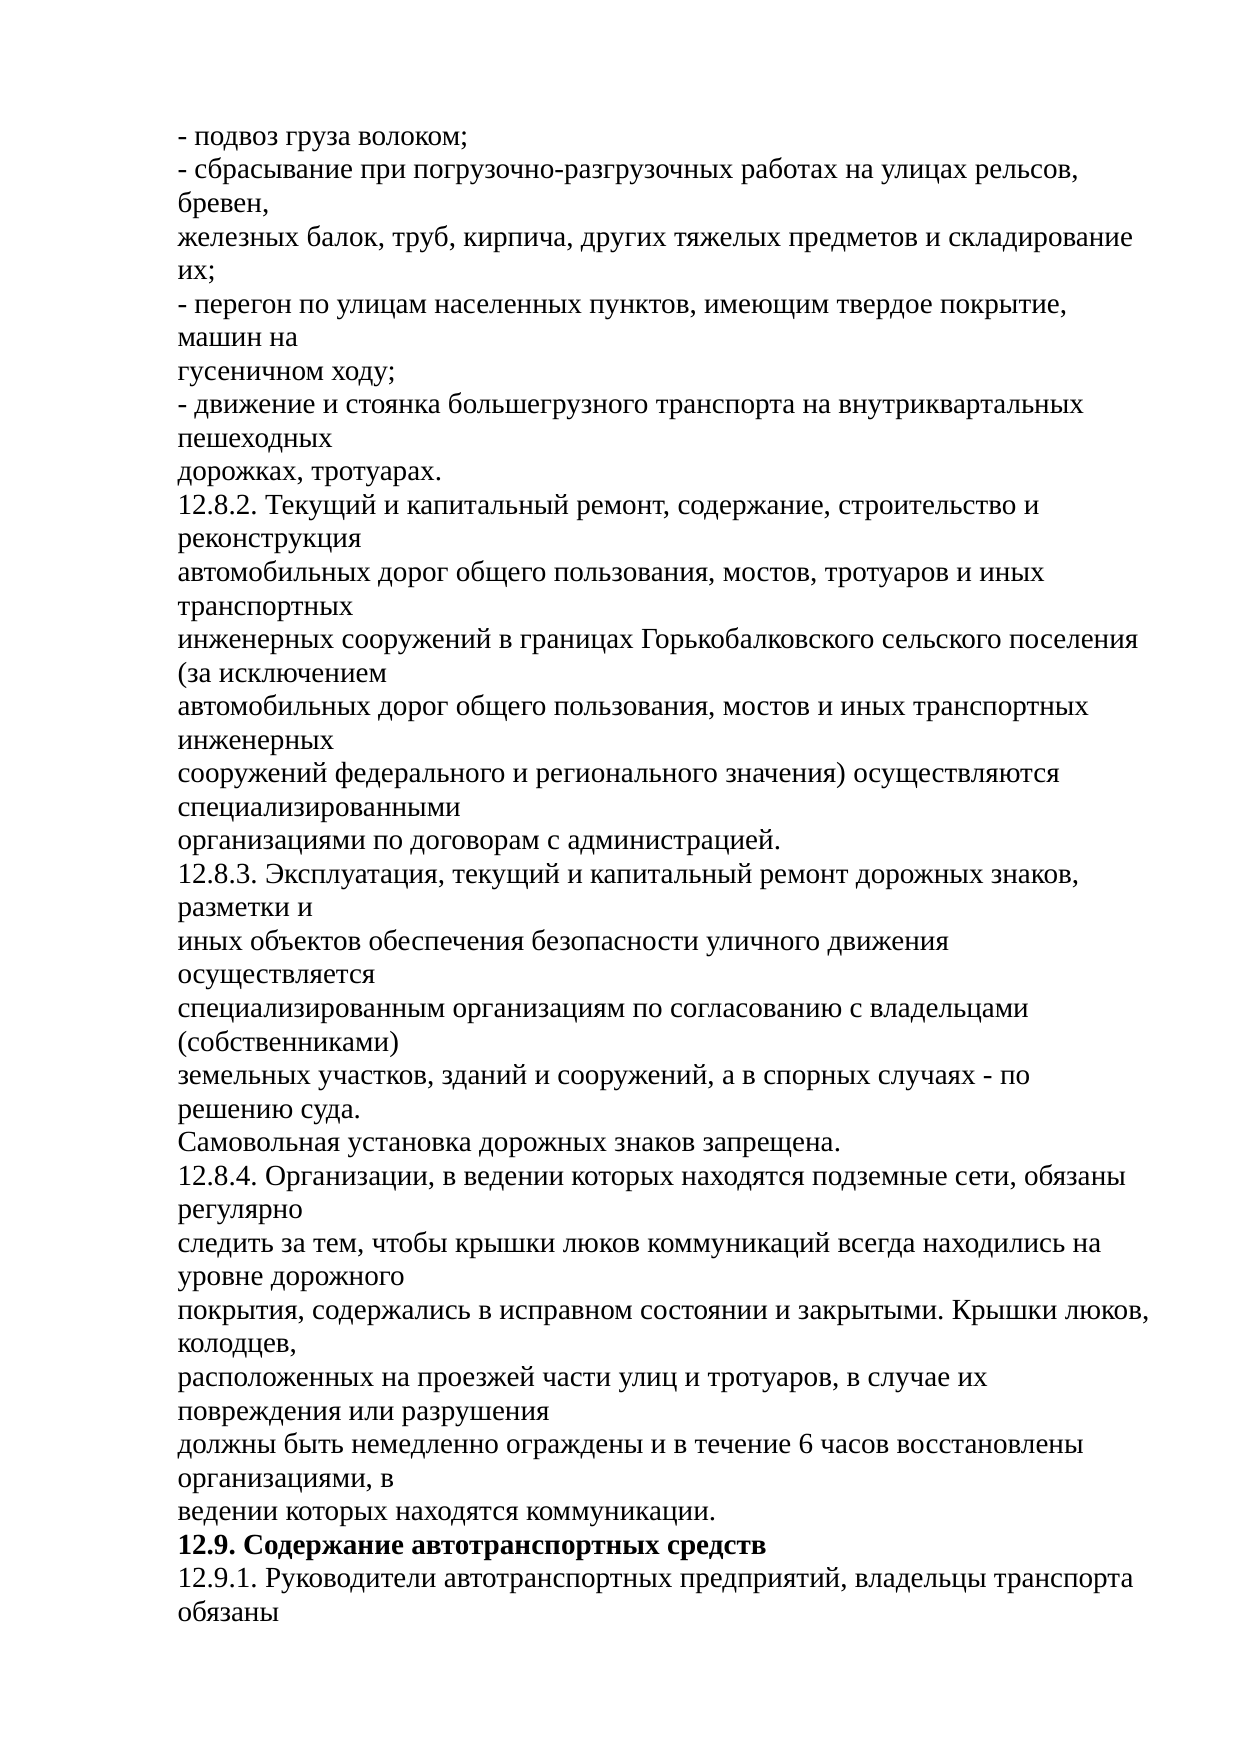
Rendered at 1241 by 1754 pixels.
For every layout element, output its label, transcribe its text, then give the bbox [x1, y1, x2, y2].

text гусеничном ходу; [177, 353, 1152, 386]
text иных объектов обеспечения безопасности уличного движения осуществляется [177, 923, 1152, 990]
text организациями по договорам с администрацией. [177, 822, 1152, 856]
text покрытия, содержались в исправном состоянии и закрытыми. Крышки люков, колодцев, [177, 1292, 1152, 1359]
text 12.9. Содержание автотранспортных средств [177, 1527, 1152, 1560]
text железных балок, труб, кирпича, других тяжелых предметов и складирование их; [177, 219, 1152, 286]
text автомобильных дорог общего пользования, мостов и иных транспортных инженерных [177, 688, 1152, 755]
text следить за тем, чтобы крышки люков коммуникаций всегда находились на уровне дорожного [177, 1225, 1152, 1292]
text инженерных сооружений в границах Горькобалковского сельского поселения (за исключением [177, 621, 1152, 688]
text - движение и стоянка большегрузного транспорта на внутриквартальных пешеходных [177, 386, 1152, 453]
text - перегон по улицам населенных пунктов, имеющим твердое покрытие, машин на [177, 286, 1152, 353]
text - подвоз груза волоком; [177, 118, 1152, 152]
text земельных участков, зданий и сооружений, а в спорных случаях - по решению суда. [177, 1057, 1152, 1124]
text сооружений федерального и регионального значения) осуществляются специализированными [177, 755, 1152, 822]
text автомобильных дорог общего пользования, мостов, тротуаров и иных транспортных [177, 554, 1152, 621]
text 12.8.3. Эксплуатация, текущий и капитальный ремонт дорожных знаков, разметки и [177, 856, 1152, 923]
text дорожках, тротуарах. [177, 453, 1152, 487]
text должны быть немедленно ограждены и в течение 6 часов восстановлены организациями, в [177, 1426, 1152, 1493]
text специализированным организациям по согласованию с владельцами (собственниками) [177, 990, 1152, 1057]
text расположенных на проезжей части улиц и тротуаров, в случае их повреждения или разрушения [177, 1359, 1152, 1426]
text 12.8.4. Организации, в ведении которых находятся подземные сети, обязаны регулярно [177, 1158, 1152, 1225]
text Самовольная установка дорожных знаков запрещена. [177, 1124, 1152, 1158]
text 12.8.2. Текущий и капитальный ремонт, содержание, строительство и реконструкция [177, 487, 1152, 554]
text - сбрасывание при погрузочно-разгрузочных работах на улицах рельсов, бревен, [177, 152, 1152, 219]
text ведении которых находятся коммуникации. [177, 1493, 1152, 1527]
text 12.9.1. Руководители автотранспортных предприятий, владельцы транспорта обязаны [177, 1560, 1152, 1627]
